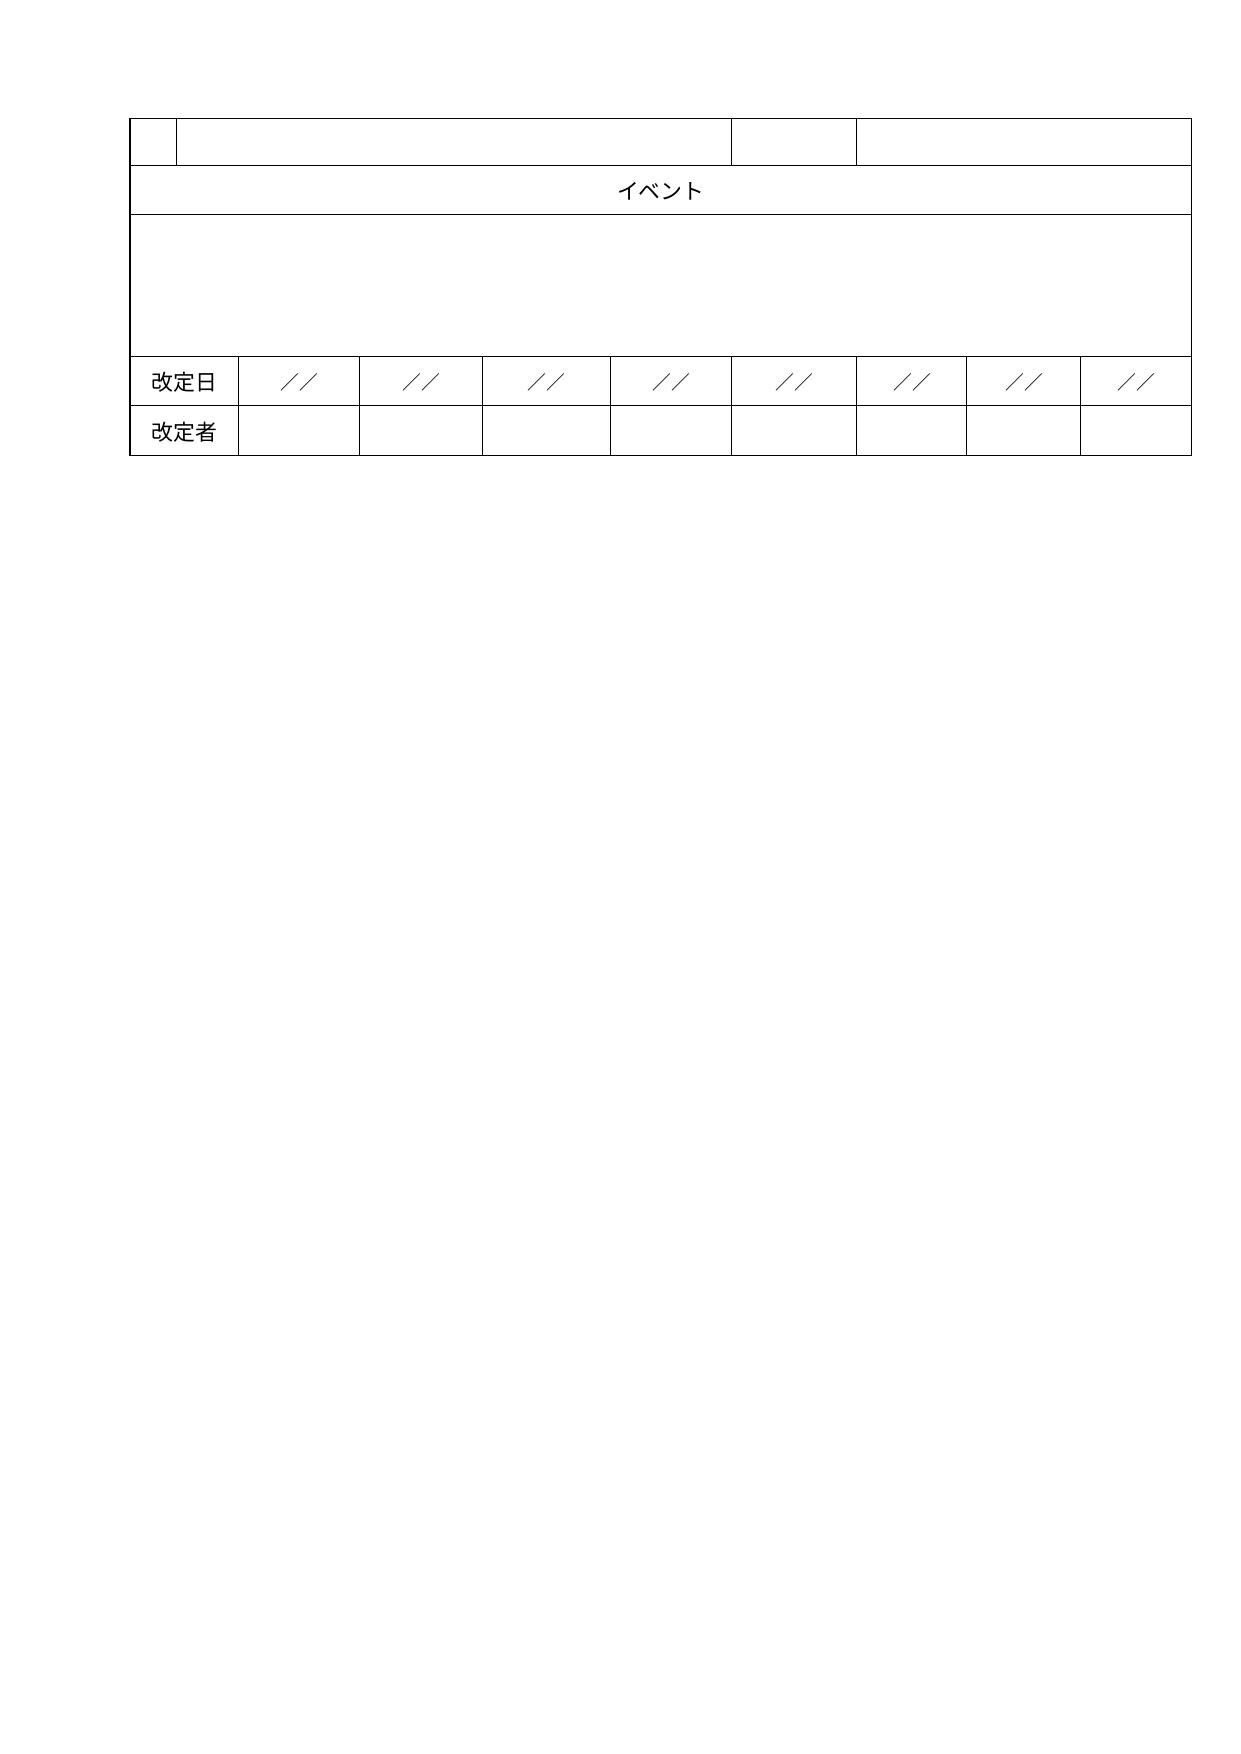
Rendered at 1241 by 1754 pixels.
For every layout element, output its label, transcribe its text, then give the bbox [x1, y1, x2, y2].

table_cell [967, 406, 1080, 455]
table_cell ／／ [360, 357, 482, 405]
table_cell [360, 406, 482, 455]
table_cell ／／ [611, 357, 731, 405]
table_cell [177, 119, 731, 164]
table_cell [732, 406, 856, 455]
table_cell [857, 119, 1191, 164]
table_cell ／／ [239, 357, 359, 405]
table_cell [1081, 406, 1191, 455]
table_cell [732, 119, 856, 164]
table_cell ／／ [967, 357, 1080, 405]
table_cell 改定者 [131, 406, 238, 455]
table_cell ／／ [1081, 357, 1191, 405]
table_cell ／／ [732, 357, 856, 405]
table_cell [239, 406, 359, 455]
table_cell [857, 406, 966, 455]
table_cell 改定日 [131, 357, 238, 405]
table_cell [483, 406, 610, 455]
table_cell イベント [131, 166, 1191, 214]
table_cell [131, 215, 1191, 356]
table_cell ／／ [483, 357, 610, 405]
table_cell ／／ [857, 357, 966, 405]
table_cell [611, 406, 731, 455]
